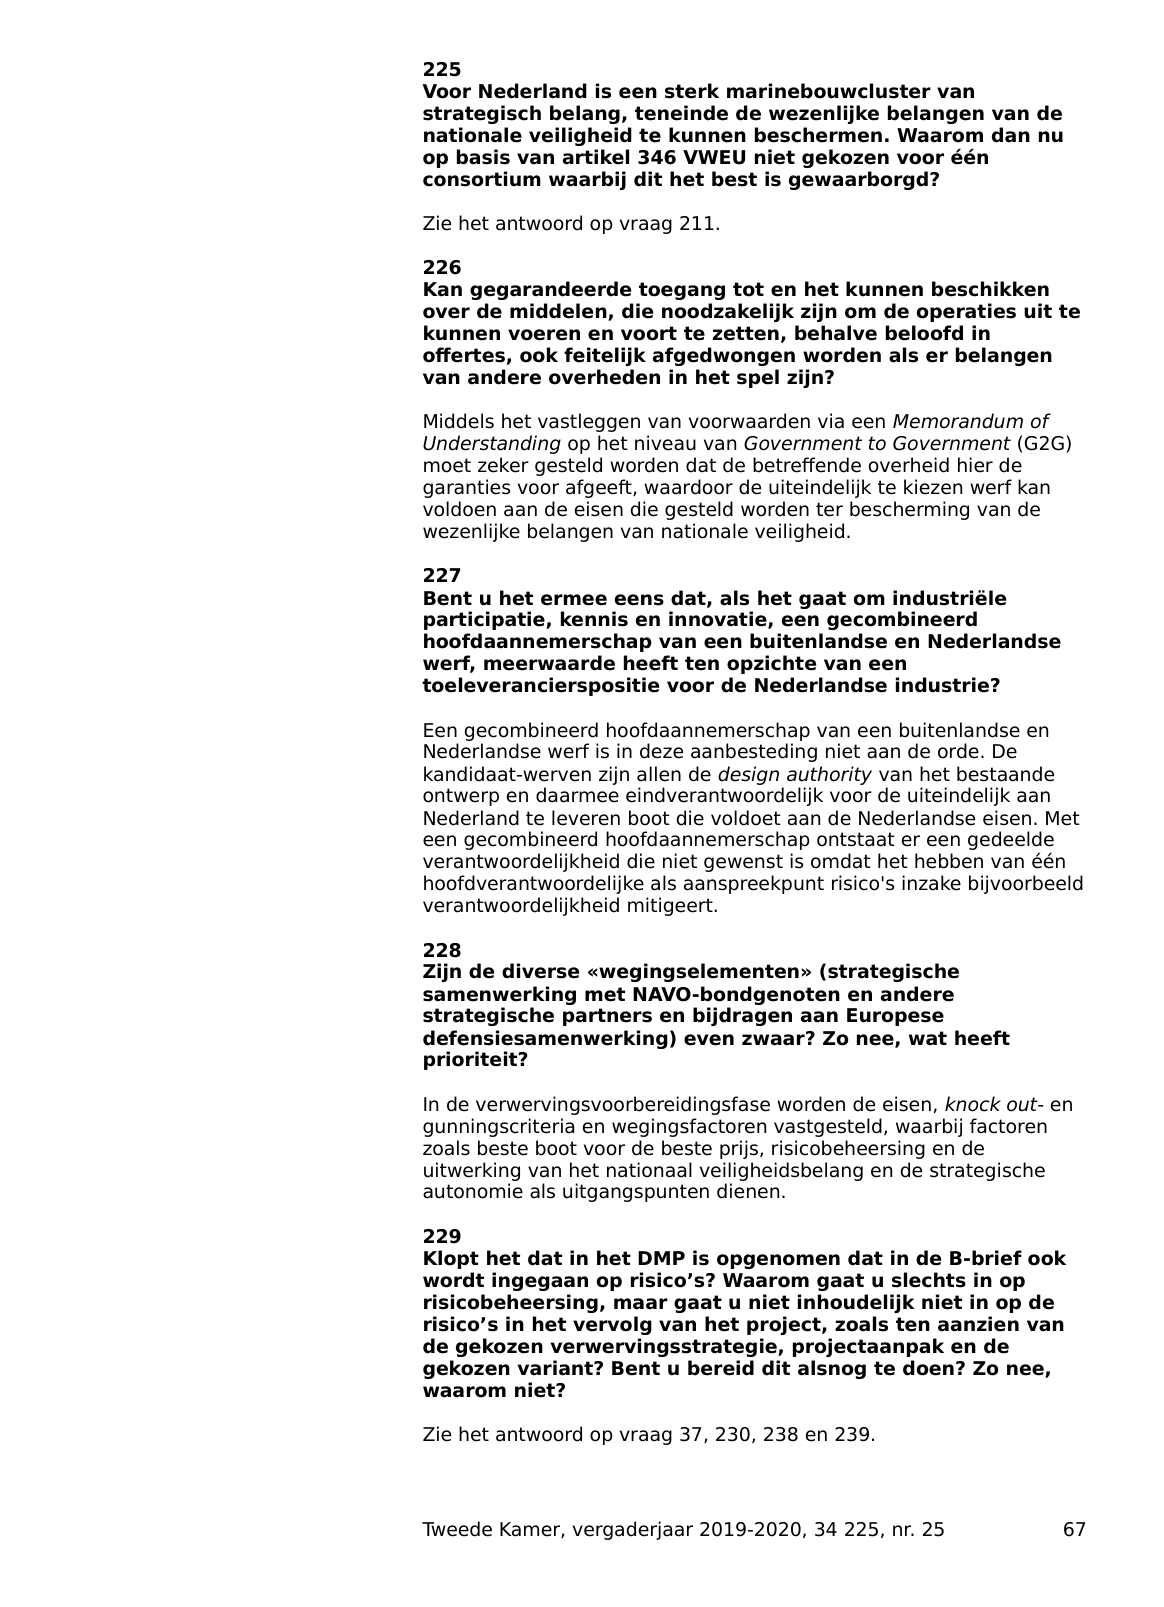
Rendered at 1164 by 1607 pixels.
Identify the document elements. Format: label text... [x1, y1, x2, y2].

text Kan gegarandeerde toegang tot en het kunnen beschikken over de middelen, die noodzakelijk zijn om de operaties uit te kunnen voeren en voort te zetten, behalve beloofd in offertes, ook feitelijk afgedwongen worden als er belangen van andere overheden in het spel zijn? [422, 279, 1087, 389]
text Bent u het ermee eens dat, als het gaat om industriële participatie, kennis en innovatie, een gecombineerd hoofdaannemerschap van een buitenlandse en Nederlandse werf, meerwaarde heeft ten opzichte van een toeleverancierspositie voor de Nederlandse industrie? [422, 587, 1087, 697]
text Klopt het dat in het DMP is opgenomen dat in de B-brief ook wordt ingegaan op risico’s? Waarom gaat u slechts in op risicobeheersing, maar gaat u niet inhoudelijk niet in op de risico’s in het vervolg van het project, zoals ten aanzien van de gekozen verwervingsstrategie, projectaanpak en de gekozen variant? Bent u bereid dit alsnog te doen? Zo nee, waarom niet? [422, 1248, 1087, 1401]
text Zijn de diverse «wegingselementen» (strategische samenwerking met NAVO-bondgenoten en andere strategische partners en bijdragen aan Europese defensiesamenwerking) even zwaar? Zo nee, wat heeft prioriteit? [422, 961, 1087, 1071]
text Middels het vastleggen van voorwaarden via een Memorandum of Understanding op het niveau van Government to Government (G2G) moet zeker gesteld worden dat de betreffende overheid hier de garanties voor afgeeft, waardoor de uiteindelijk te kiezen werf kan voldoen aan de eisen die gesteld worden ter bescherming van de wezenlijke belangen van nationale veiligheid. [422, 411, 1087, 543]
text Een gecombineerd hoofdaannemerschap van een buitenlandse en Nederlandse werf is in deze aanbesteding niet aan de orde. De kandidaat-werven zijn allen de design authority van het bestaande ontwerp en daarmee eindverantwoordelijk voor de uiteindelijk aan Nederland te leveren boot die voldoet aan de Nederlandse eisen. Met een gecombineerd hoofdaannemerschap ontstaat er een gedeelde verantwoordelijkheid die niet gewenst is omdat het hebben van één hoofdverantwoordelijke als aanspreekpunt risico's inzake bijvoorbeeld verantwoordelijkheid mitigeert. [422, 719, 1087, 917]
text 227 [422, 565, 1087, 587]
text 228 [422, 939, 1087, 961]
text Zie het antwoord op vraag 211. [422, 213, 1087, 235]
text Voor Nederland is een sterk marinebouwcluster van strategisch belang, teneinde de wezenlijke belangen van de nationale veiligheid te kunnen beschermen. Waarom dan nu op basis van artikel 346 VWEU niet gekozen voor één consortium waarbij dit het best is gewaarborgd? [422, 81, 1087, 191]
text 229 [422, 1226, 1087, 1248]
text 226 [422, 257, 1087, 279]
text 225 [422, 59, 1087, 81]
text In de verwervingsvoorbereidingsfase worden de eisen, knock out- en gunningscriteria en wegingsfactoren vastgesteld, waarbij factoren zoals beste boot voor de beste prijs, risicobeheersing en de uitwerking van het nationaal veiligheidsbelang en de strategische autonomie als uitgangspunten dienen. [422, 1093, 1087, 1203]
text Zie het antwoord op vraag 37, 230, 238 en 239. [422, 1424, 1087, 1446]
